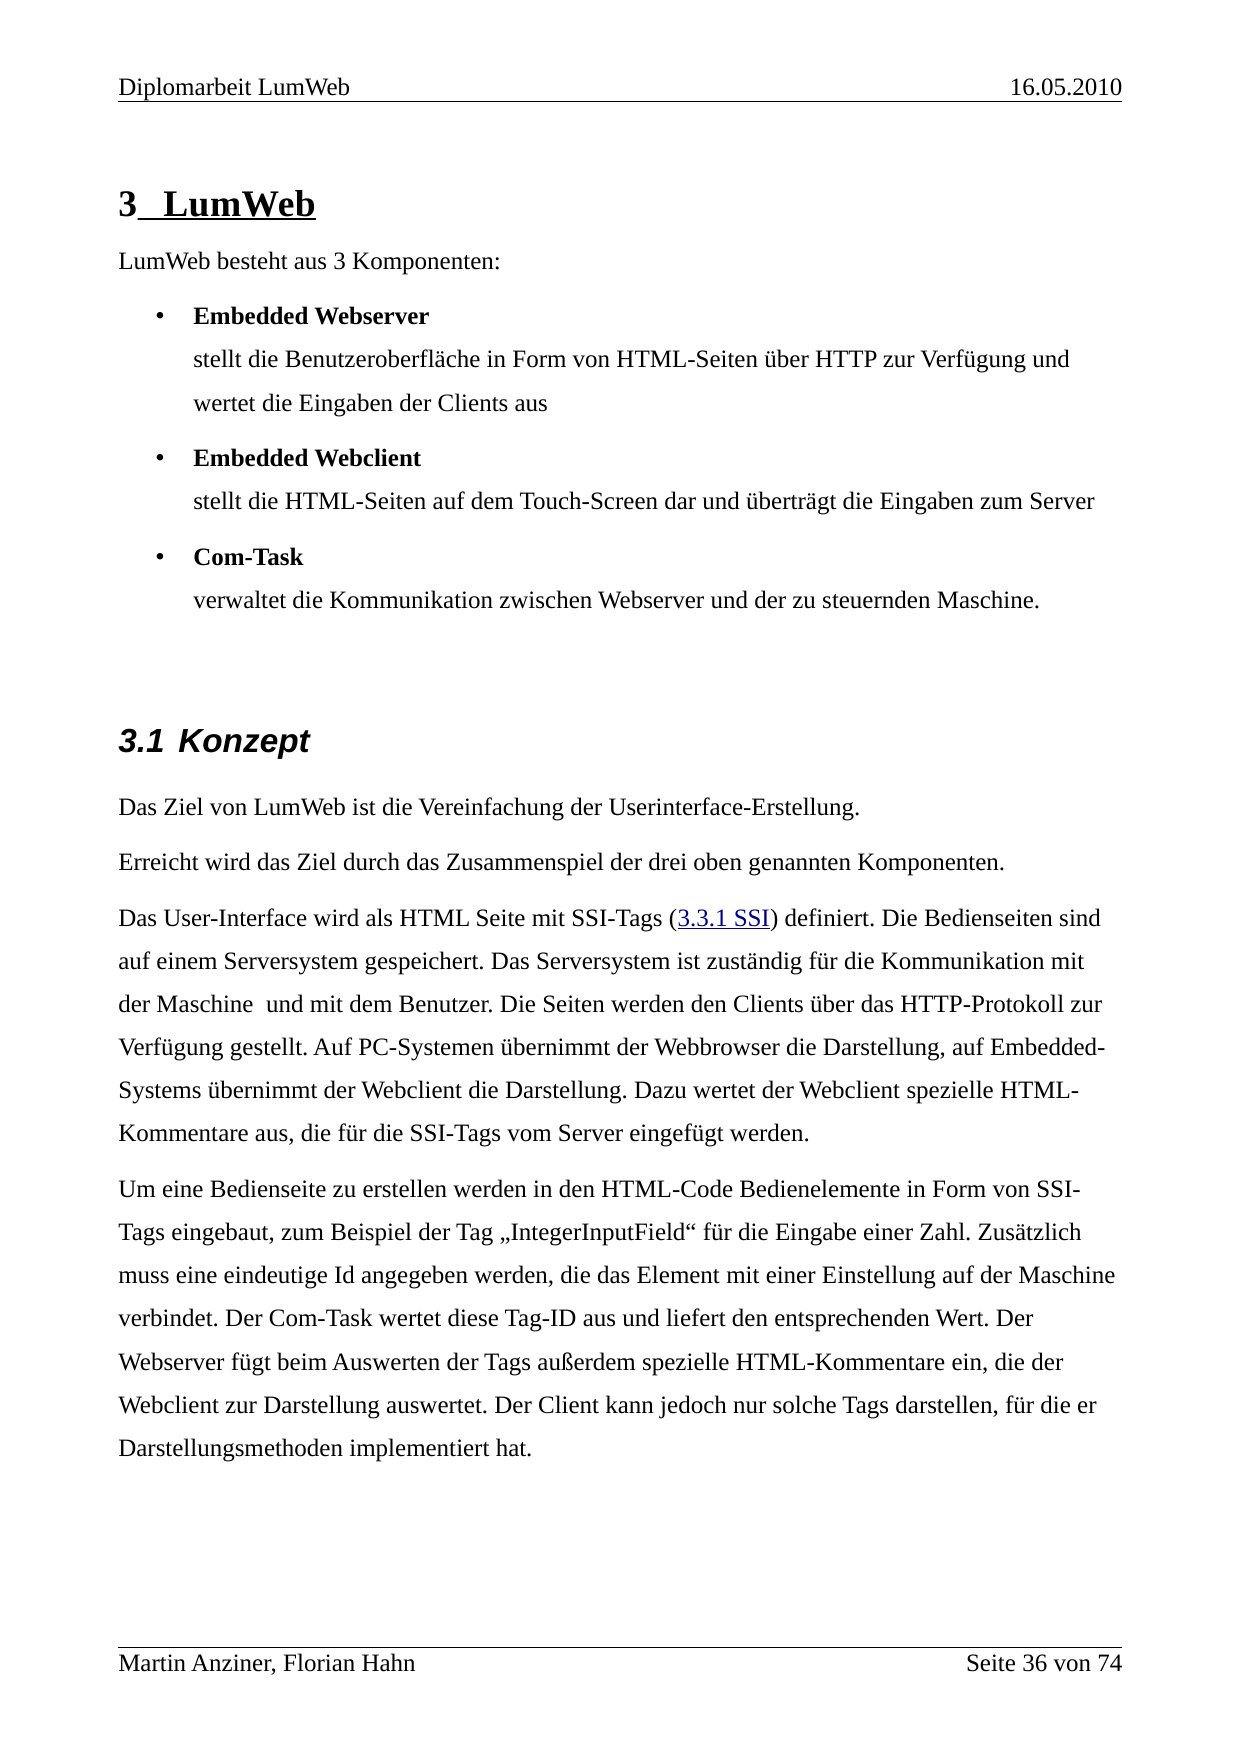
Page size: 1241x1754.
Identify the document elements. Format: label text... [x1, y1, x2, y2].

list Embedded Webserver stellt die Benutzeroberfläche in Form von HTML-Seiten über HTTP zur Verfügung und wertet die Eingaben der Clients aus [156, 301, 1122, 416]
text Um eine Bedienseite zu erstellen werden in den HTML-Code Bedienelemente in Form von SSI-Tags eingebaut, zum Beispiel der Tag „IntegerInputField“ für die Eingabe einer Zahl. Zusätzlich muss eine eindeutige Id angegeben werden, die das Element mit einer Einstellung auf der Maschine verbindet. Der Com-Task wertet diese Tag-ID aus und liefert den entsprechenden Wert. Der Webserver fügt beim Auswerten der Tags außerdem spezielle HTML-Kommentare ein, die der Webclient zur Darstellung auswertet. Der Client kann jedoch nur solche Tags darstellen, für die er Darstellungsmethoden implementiert hat. [118, 1174, 1122, 1462]
text LumWeb besteht aus 3 Komponenten: [118, 246, 1122, 274]
subtitle Konzept [118, 721, 1122, 760]
list Com-Task verwaltet die Kommunikation zwischen Webserver und der zu steuernden Maschine. [156, 542, 1122, 614]
text Das User-Interface wird als HTML Seite mit SSI-Tags (3.3.1 SSI) definiert. Die Bedienseiten sind auf einem Serversystem gespeichert. Das Serversystem ist zuständig für die Kommunikation mit der Maschine und mit dem Benutzer. Die Seiten werden den Clients über das HTTP-Protokoll zur Verfügung gestellt. Auf PC-Systemen übernimmt der Webbrowser die Darstellung, auf Embedded-Systems übernimmt der Webclient die Darstellung. Dazu wertet der Webclient spezielle HTML-Kommentare aus, die für die SSI-Tags vom Server eingefügt werden. [118, 903, 1122, 1147]
list Embedded Webclient stellt die HTML-Seiten auf dem Touch-Screen dar und überträgt die Eingaben zum Server [156, 443, 1122, 515]
text Erreicht wird das Ziel durch das Zusammenspiel der drei oben genannten Komponenten. [118, 847, 1122, 876]
text Das Ziel von LumWeb ist die Vereinfachung der Userinterface-Erstellung. [118, 792, 1122, 820]
subtitle LumWeb [118, 181, 1122, 224]
